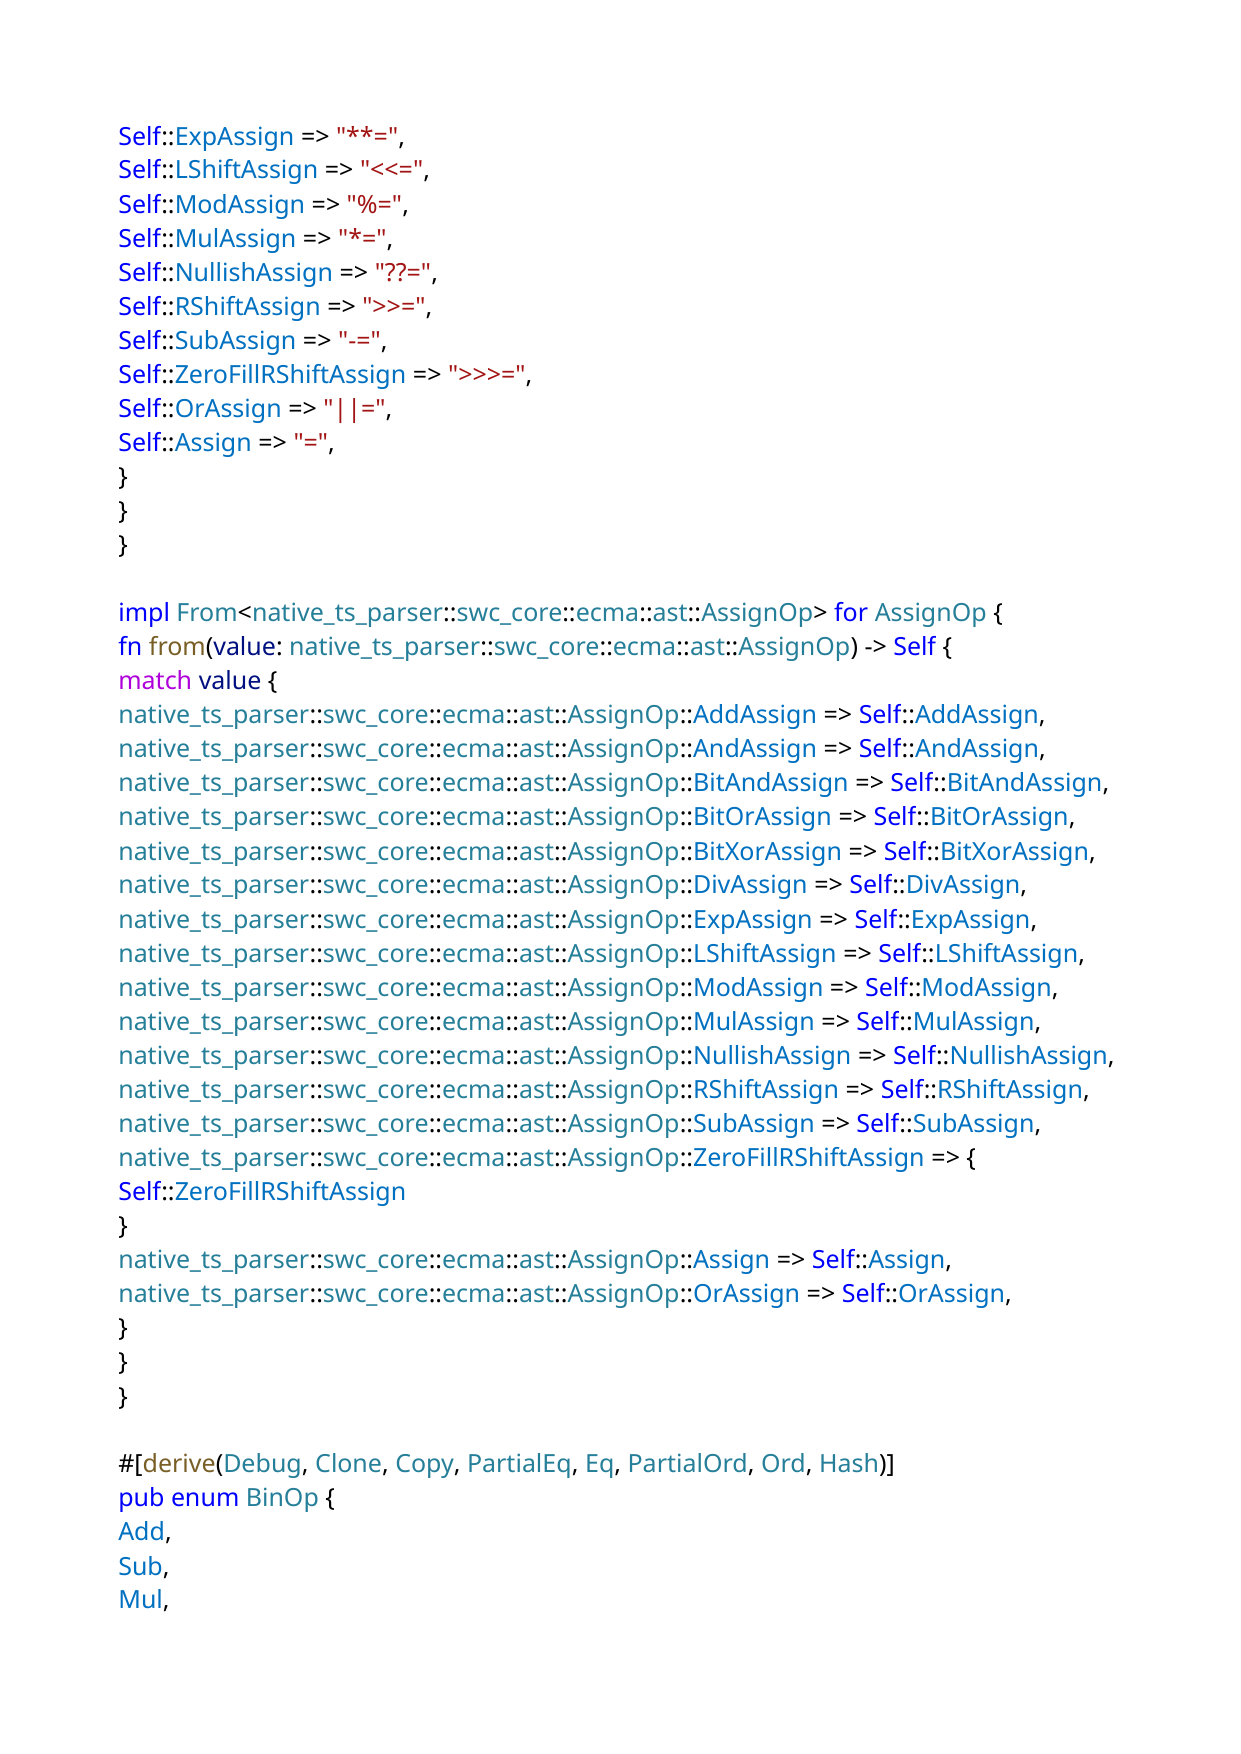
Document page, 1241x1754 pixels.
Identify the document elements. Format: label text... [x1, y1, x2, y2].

text } [118, 459, 1122, 493]
text Self::ZeroFillRShiftAssign [118, 1174, 1122, 1208]
text } [118, 1378, 1122, 1412]
text native_ts_parser::swc_core::ecma::ast::AssignOp::ZeroFillRShiftAssign => { [118, 1140, 1122, 1174]
text native_ts_parser::swc_core::ecma::ast::AssignOp::ExpAssign => Self::ExpAssign, [118, 901, 1122, 935]
text #[derive(Debug, Clone, Copy, PartialEq, Eq, PartialOrd, Ord, Hash)] [118, 1446, 1122, 1480]
text Self::MulAssign => "*=", [118, 220, 1122, 254]
text native_ts_parser::swc_core::ecma::ast::AssignOp::LShiftAssign => Self::LShiftAssign, [118, 935, 1122, 969]
text Add, [118, 1514, 1122, 1548]
text native_ts_parser::swc_core::ecma::ast::AssignOp::BitOrAssign => Self::BitOrAssign, [118, 799, 1122, 833]
text Sub, [118, 1548, 1122, 1582]
text Self::Assign => "=", [118, 425, 1122, 459]
text native_ts_parser::swc_core::ecma::ast::AssignOp::BitAndAssign => Self::BitAndAssign, [118, 765, 1122, 799]
text Self::ExpAssign => "**=", [118, 118, 1122, 152]
text Self::NullishAssign => "??=", [118, 254, 1122, 288]
text Self::LShiftAssign => "<<=", [118, 152, 1122, 186]
text native_ts_parser::swc_core::ecma::ast::AssignOp::NullishAssign => Self::NullishAssign, [118, 1037, 1122, 1072]
text Self::OrAssign => "||=", [118, 391, 1122, 425]
text native_ts_parser::swc_core::ecma::ast::AssignOp::ModAssign => Self::ModAssign, [118, 969, 1122, 1003]
text native_ts_parser::swc_core::ecma::ast::AssignOp::MulAssign => Self::MulAssign, [118, 1003, 1122, 1037]
text } [118, 1310, 1122, 1344]
text native_ts_parser::swc_core::ecma::ast::AssignOp::RShiftAssign => Self::RShiftAssign, [118, 1072, 1122, 1106]
text Self::ModAssign => "%=", [118, 186, 1122, 220]
text Mul, [118, 1582, 1122, 1616]
text Self::RShiftAssign => ">>=", [118, 288, 1122, 322]
text native_ts_parser::swc_core::ecma::ast::AssignOp::OrAssign => Self::OrAssign, [118, 1276, 1122, 1310]
text match value { [118, 663, 1122, 697]
text Self::SubAssign => "-=", [118, 322, 1122, 357]
text native_ts_parser::swc_core::ecma::ast::AssignOp::DivAssign => Self::DivAssign, [118, 867, 1122, 901]
text native_ts_parser::swc_core::ecma::ast::AssignOp::SubAssign => Self::SubAssign, [118, 1106, 1122, 1140]
text native_ts_parser::swc_core::ecma::ast::AssignOp::AddAssign => Self::AddAssign, [118, 697, 1122, 731]
text native_ts_parser::swc_core::ecma::ast::AssignOp::AndAssign => Self::AndAssign, [118, 731, 1122, 765]
text native_ts_parser::swc_core::ecma::ast::AssignOp::Assign => Self::Assign, [118, 1242, 1122, 1276]
text } [118, 493, 1122, 527]
text impl From<native_ts_parser::swc_core::ecma::ast::AssignOp> for AssignOp { [118, 595, 1122, 629]
text } [118, 527, 1122, 561]
text } [118, 1344, 1122, 1378]
text } [118, 1208, 1122, 1242]
text pub enum BinOp { [118, 1480, 1122, 1514]
text native_ts_parser::swc_core::ecma::ast::AssignOp::BitXorAssign => Self::BitXorAssign, [118, 833, 1122, 867]
text Self::ZeroFillRShiftAssign => ">>>=", [118, 357, 1122, 391]
text fn from(value: native_ts_parser::swc_core::ecma::ast::AssignOp) -> Self { [118, 629, 1122, 663]
